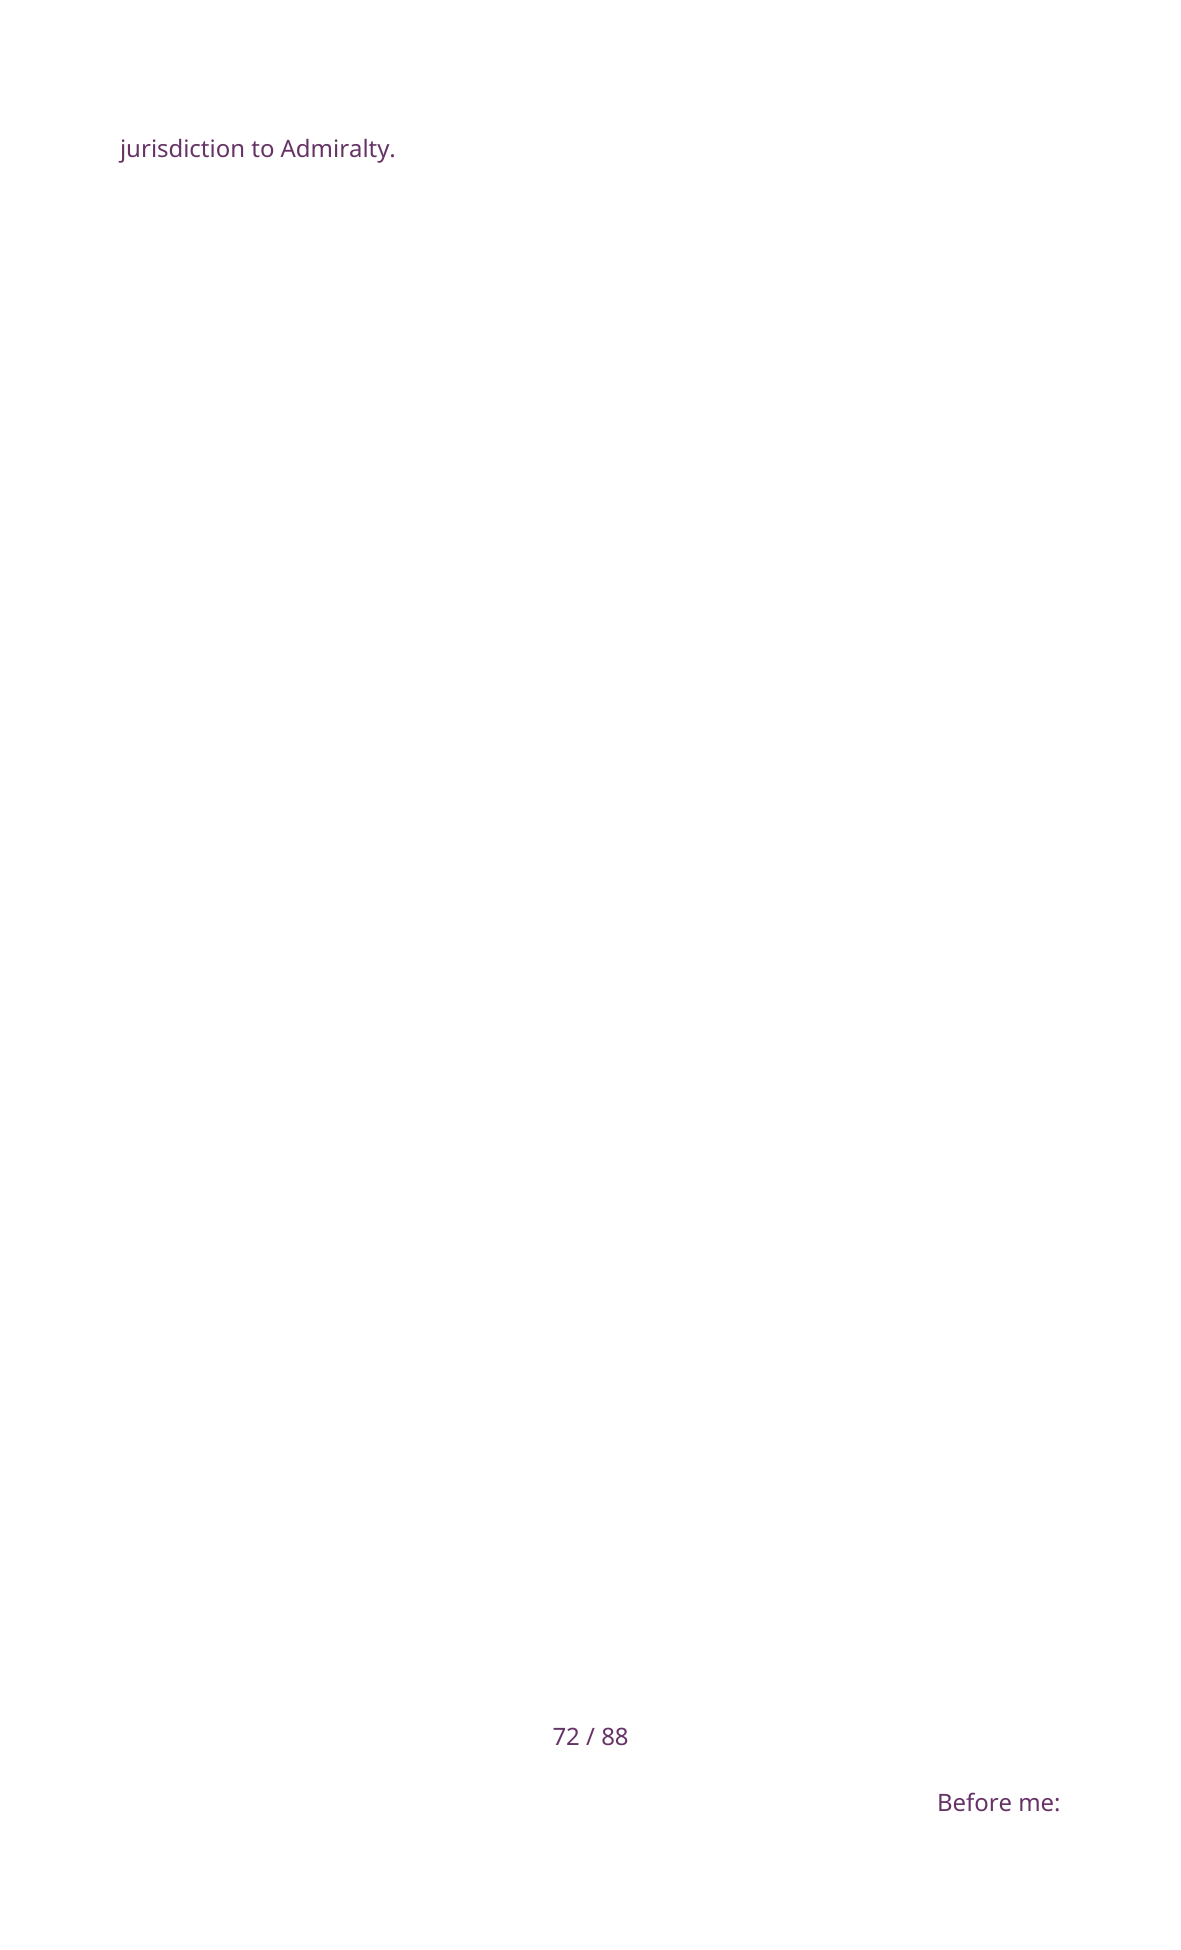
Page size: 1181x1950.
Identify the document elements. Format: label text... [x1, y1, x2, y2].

text jurisdiction to Admiralty. [120, 132, 1061, 164]
